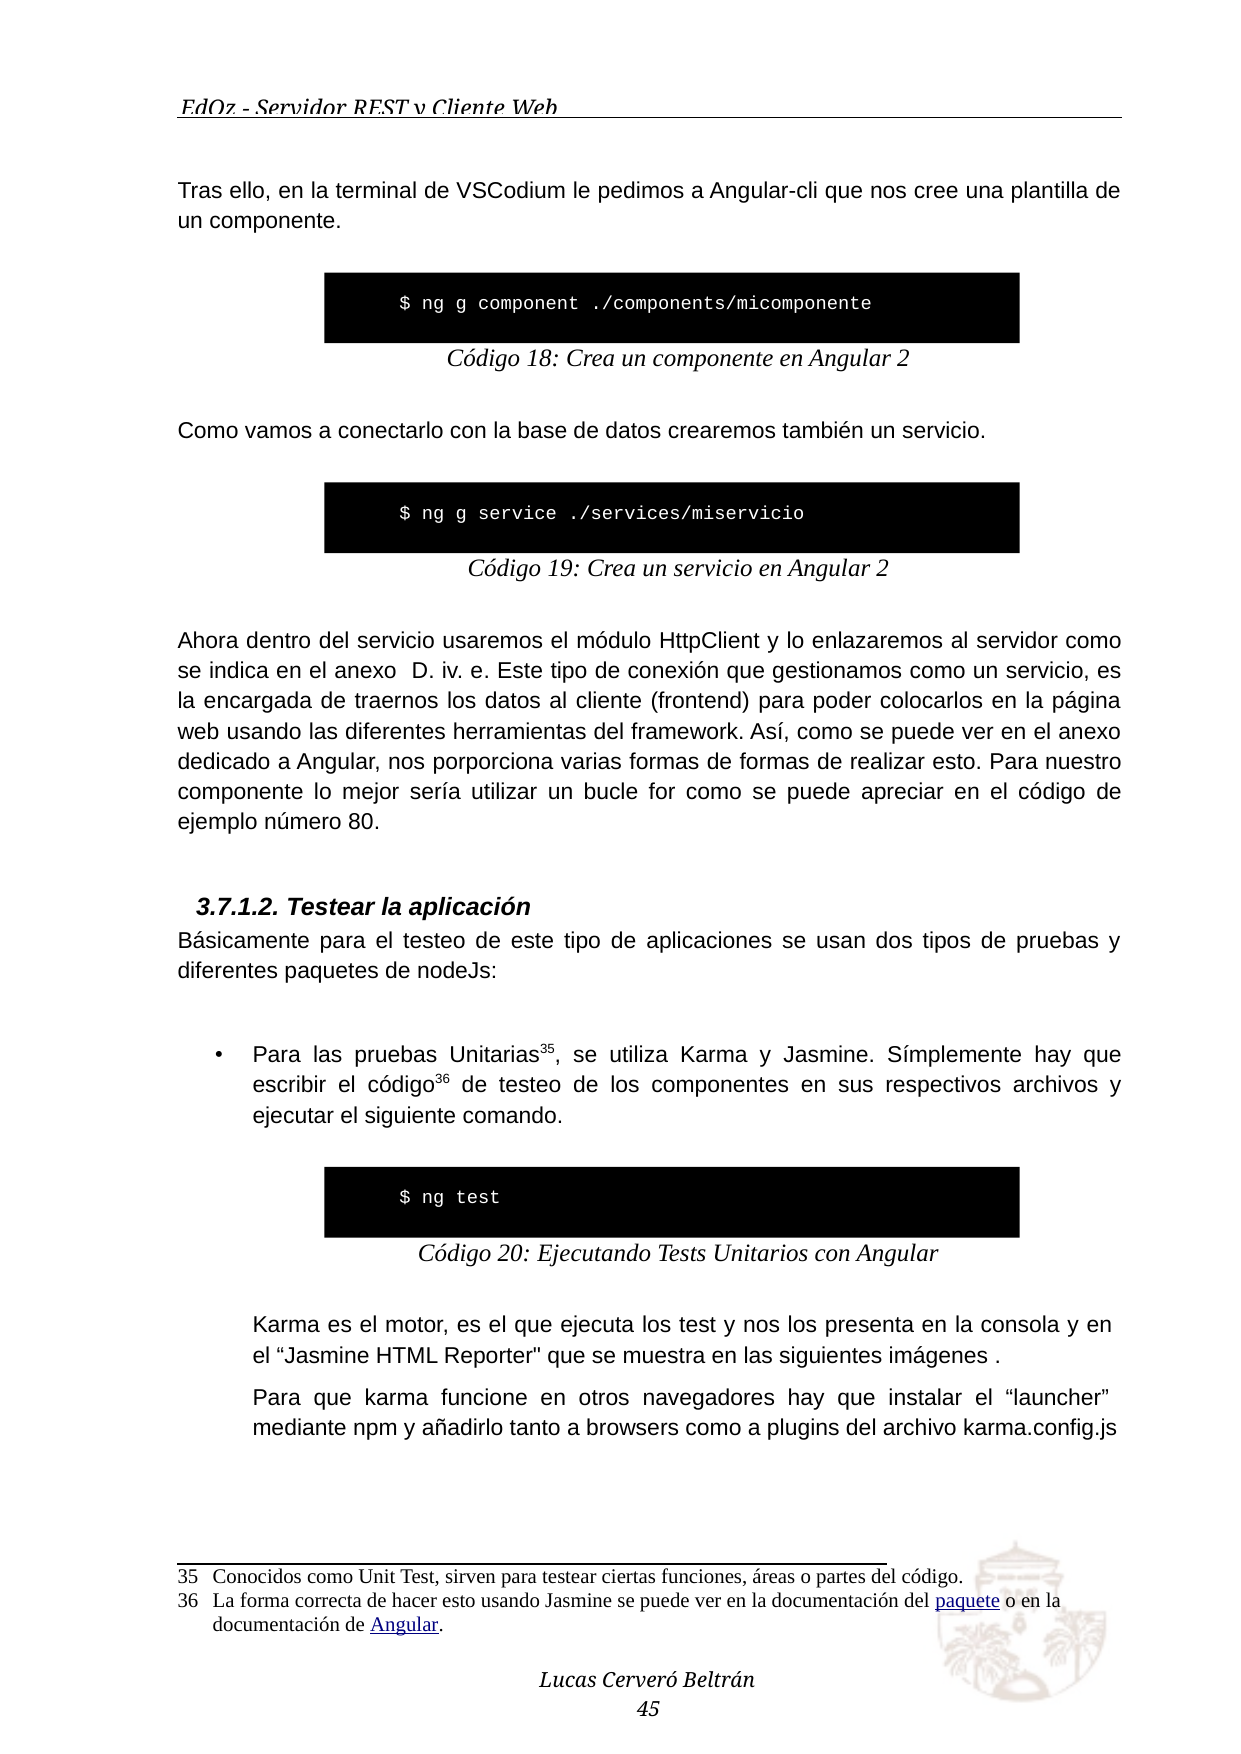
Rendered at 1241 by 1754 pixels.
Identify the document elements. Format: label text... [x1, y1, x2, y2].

text Código 18: Crea un componente en Angular 2 [324, 272, 1034, 372]
list La forma correcta de hacer esto usando Jasmine se puede ver en la documentación del paquete o en la documentación de Angular. [177, 1588, 1122, 1636]
list Conocidos como Unit Test, sirven para testear ciertas funciones, áreas o partes del código. [177, 1564, 1122, 1588]
text Código 19: Crea un servicio en Angular 2 [324, 481, 1034, 582]
text Como vamos a conectarlo con la base de datos crearemos también un servicio. [177, 417, 1122, 443]
text Ahora dentro del servicio usaremos el módulo HttpClient y lo enlazaremos al servidor como se indica en el anexo D.iv.e. Este tipo de conexión que gestionamos como un servicio, es la encargada de traernos los datos al cliente (frontend) para poder colocarlos en la página web usando las diferentes herramientas del framework. Así, como se puede ver en el anexo dedicado a Angular, nos porporciona varias formas de formas de realizar esto. Para nuestro componente lo mejor sería utilizar un bucle for como se puede apreciar en el código de ejemplo número 80. [177, 627, 1122, 835]
text Karma es el motor, es el que ejecuta los test y nos los presenta en la consola y en el “Jasmine HTML Reporter" que se muestra en las siguientes imágenes . [177, 1311, 1122, 1368]
text Tras ello, en la terminal de VSCodium le pedimos a Angular-cli que nos cree una plantilla de un componente. [177, 177, 1122, 234]
text Básicamente para el testeo de este tipo de aplicaciones se usan dos tipos de pruebas y diferentes paquetes de nodeJs: [177, 927, 1122, 983]
text Código 20: Ejecutando Tests Unitarios con Angular [324, 1166, 1034, 1266]
list Para las pruebas Unitarias, se utiliza Karma y Jasmine. Símplemente hay que escribir el código de testeo de los componentes en sus respectivos archivos y ejecutar el siguiente comando. [215, 1041, 1122, 1128]
list Testear la aplicación [177, 892, 1122, 921]
text Para que karma funcione en otros navegadores hay que instalar el “launcher” mediante npm y añadirlo tanto a browsers como a plugins del archivo karma.config.js [177, 1384, 1122, 1440]
